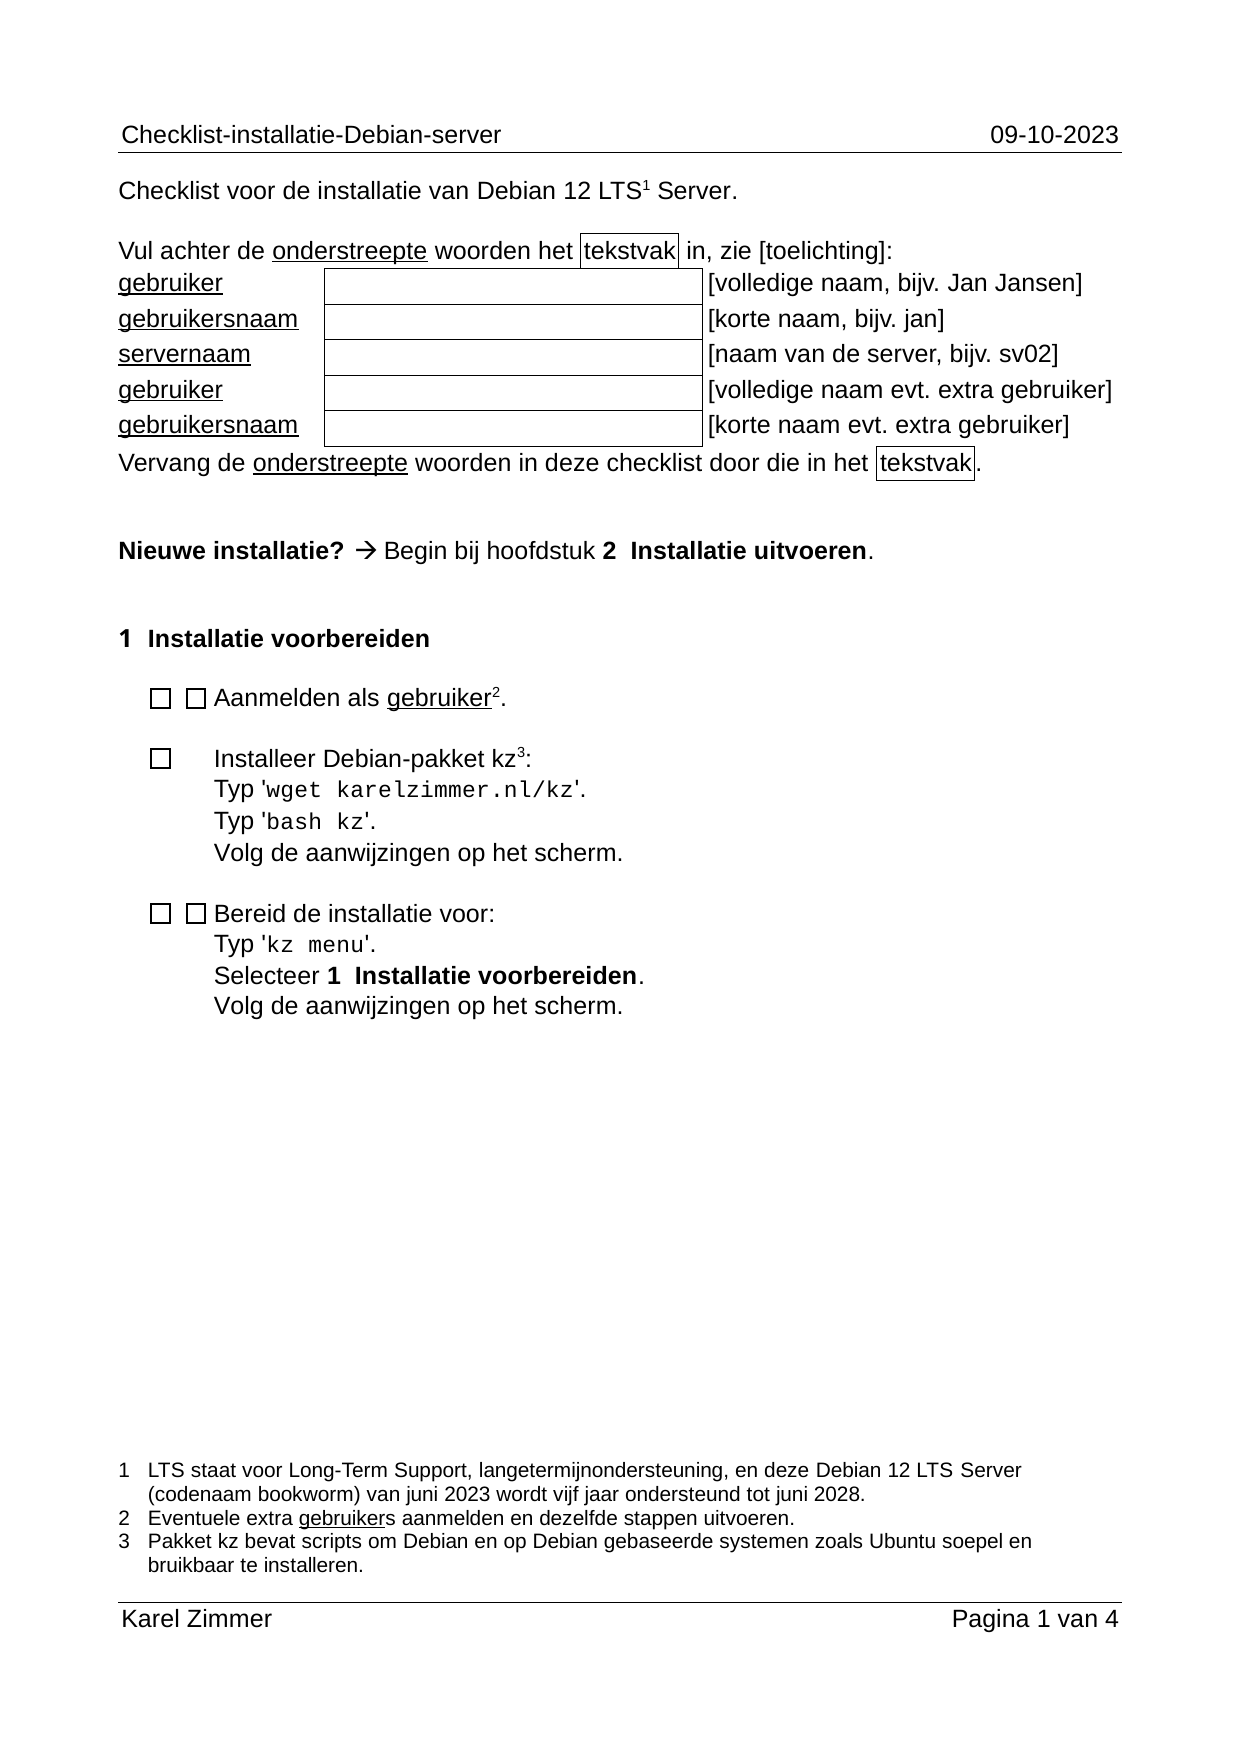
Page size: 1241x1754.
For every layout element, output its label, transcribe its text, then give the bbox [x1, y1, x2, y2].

text servernaam [118, 339, 324, 375]
table_cell [177, 744, 213, 774]
text [naam van de server, bijv. sv02] [703, 339, 1122, 375]
table_cell [142, 991, 177, 1021]
table_cell [142, 961, 177, 991]
table_header Aanmelden als gebruiker. [213, 683, 1122, 713]
table_cell Volg de aanwijzingen op het scherm. [213, 991, 1122, 1021]
table_cell [142, 898, 177, 929]
table_cell [177, 868, 213, 898]
text Checklist voor de installatie van Debian 12 LTS Server. [118, 177, 1122, 205]
text [volledige naam evt. extra gebruiker] [703, 375, 1122, 410]
text gebruikersnaam [118, 410, 324, 446]
table_cell [177, 806, 213, 838]
text [korte naam evt. extra gebruiker] [703, 410, 1122, 446]
table_cell [118, 774, 142, 806]
table_header [177, 683, 213, 713]
table_cell [177, 713, 213, 744]
table_cell Installeer Debian-pakket kz: [213, 744, 1122, 774]
table_cell [177, 774, 213, 806]
table_cell [118, 898, 142, 929]
text LTS staat voor Long-Term Support, langetermijnondersteuning, en deze Debian 12 LTS Server (codenaam bookworm) van juni 2023 wordt vijf jaar ondersteund tot juni 2028. [118, 1454, 1122, 1506]
table_cell [118, 961, 142, 991]
table_cell [142, 713, 177, 744]
table_cell [142, 806, 177, 838]
text Vul achter de ONDERSTREEPTE woorden het [118, 233, 580, 268]
table_cell [177, 991, 213, 1021]
table_cell [142, 929, 177, 961]
table_cell [118, 713, 142, 744]
text . [975, 446, 1122, 481]
text Nieuwe installatie?  Begin bij hoofdstuk 2 Installatie uitvoeren. [118, 537, 1122, 565]
text tekstvak [581, 234, 678, 268]
table_cell [142, 744, 177, 774]
table_header [118, 683, 142, 713]
table_cell [142, 774, 177, 806]
table_cell [118, 929, 142, 961]
table_cell [177, 898, 213, 929]
list Installatie voorbereiden [118, 621, 1122, 655]
table_cell Typ 'wget karelzimmer.nl/kz'. [213, 774, 1122, 806]
table_cell [213, 713, 1122, 744]
table_cell [118, 991, 142, 1021]
table_cell [177, 838, 213, 868]
table_header [142, 683, 177, 713]
table_cell Volg de aanwijzingen op het scherm. [213, 838, 1122, 868]
table_cell [177, 929, 213, 961]
text gebruiker [118, 268, 324, 304]
table_cell [177, 961, 213, 991]
table_cell Typ 'kz menu'. [213, 929, 1122, 961]
text gebruiker [118, 375, 324, 410]
text in, zie [toelichting]: [679, 233, 1122, 268]
text tekstvak [877, 447, 974, 480]
text gebruikersnaam [118, 304, 324, 339]
table_cell [213, 868, 1122, 898]
text Vervang de ONDERSTREEPTE woorden in deze checklist door die in het [118, 446, 876, 481]
table_cell Typ 'bash kz'. [213, 806, 1122, 838]
table_cell Bereid de installatie voor: [213, 898, 1122, 929]
table_cell [142, 838, 177, 868]
table_cell Selecteer 1 Installatie voorbereiden. [213, 961, 1122, 991]
table_cell [142, 868, 177, 898]
text [volledige naam, bijv. Jan Jansen] [703, 268, 1122, 304]
table_cell [118, 806, 142, 838]
table_cell [118, 868, 142, 898]
table_cell [118, 744, 142, 774]
table_cell [118, 838, 142, 868]
text [korte naam, bijv. jan] [703, 304, 1122, 339]
